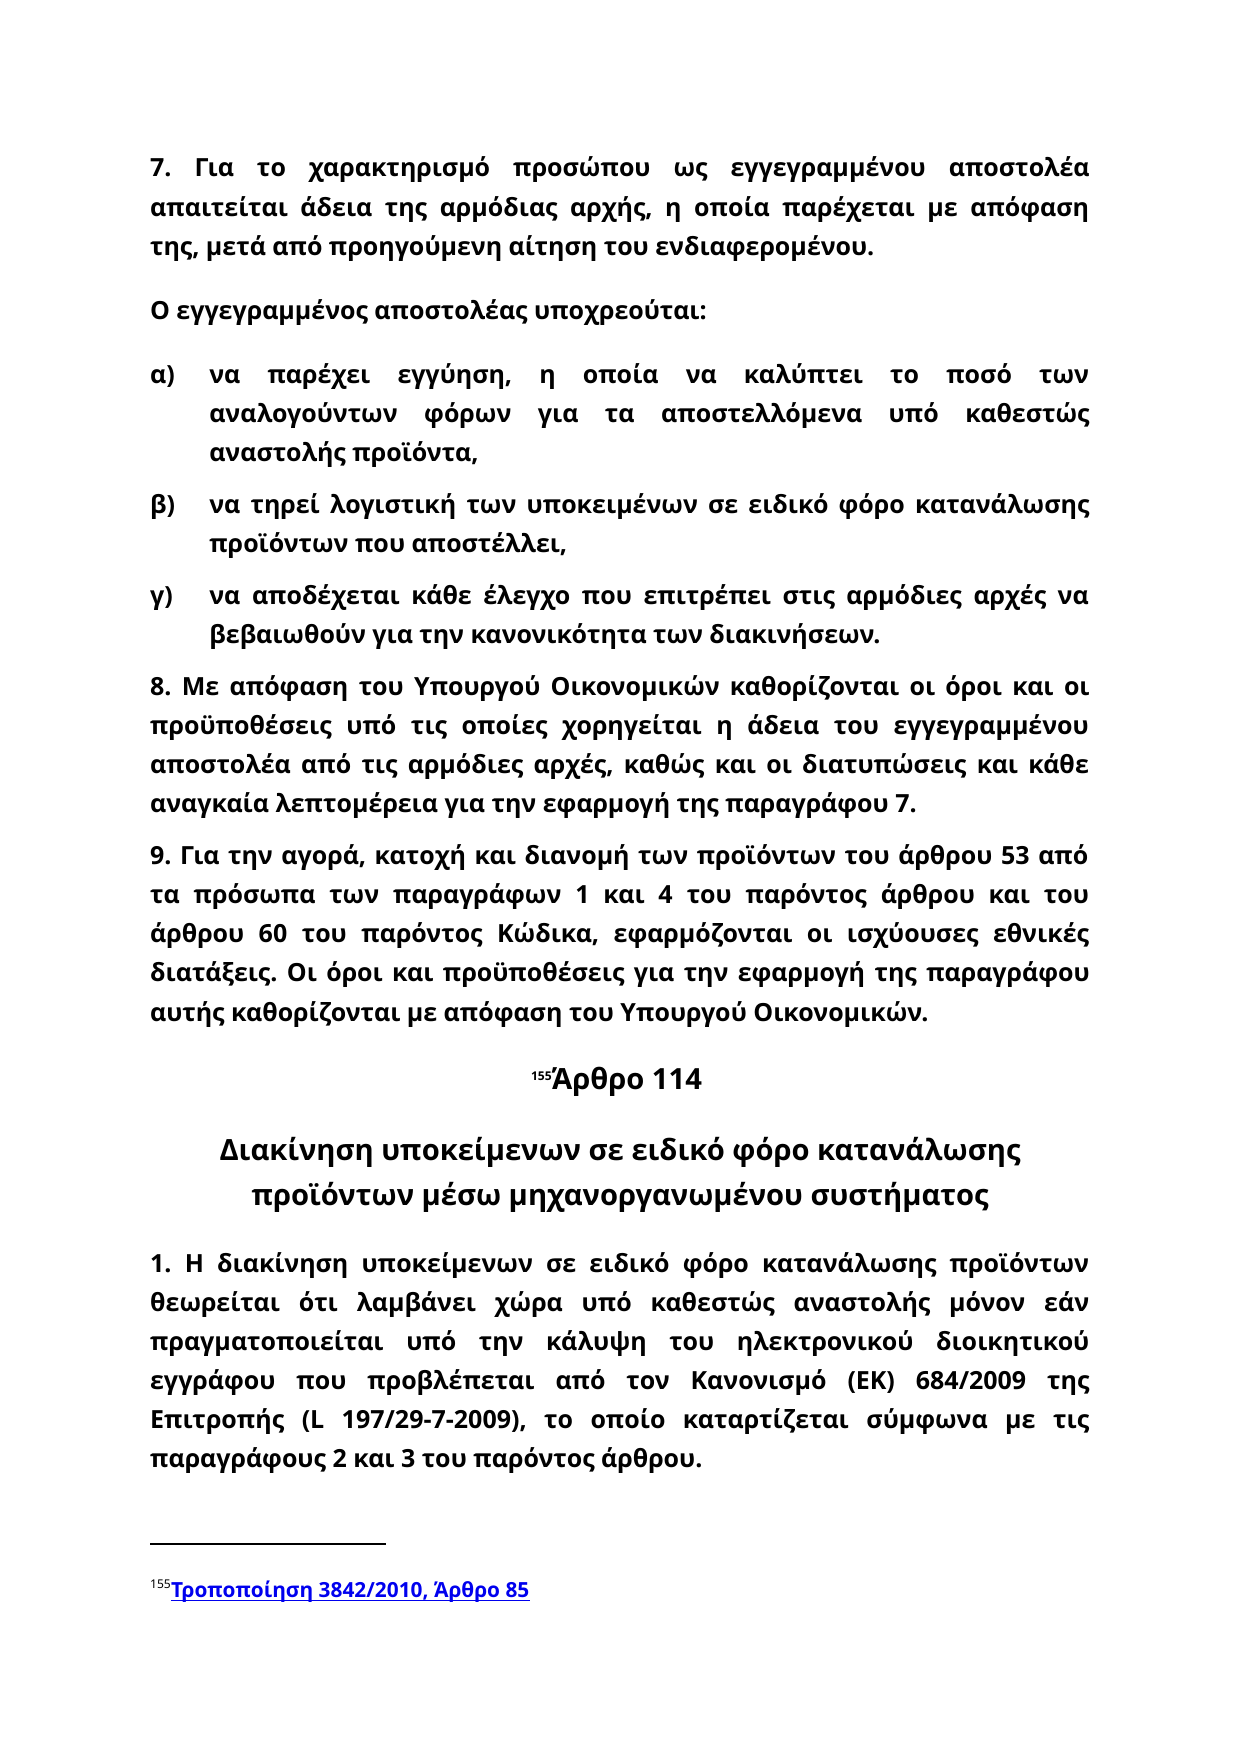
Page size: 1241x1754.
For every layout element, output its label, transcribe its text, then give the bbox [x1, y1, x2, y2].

list α) να παρέχει εγγύηση, η οποία να καλύπτει το ποσό των αναλογούντων φόρων για τα αποστελλόμενα υπό καθεστώς αναστολής προϊόντα, [150, 357, 1090, 469]
list γ) να αποδέχεται κάθε έλεγχο που επιτρέπει στις αρμόδιες αρχές να βεβαιωθούν για την κανονικότητα των διακινήσεων. [150, 577, 1090, 651]
text Ο εγγεγραμμένος αποστολέας υποχρεούται: [150, 292, 1090, 327]
text 8. Με απόφαση του Υπουργού Οικονομικών καθορίζονται οι όροι και οι προϋποθέσεις υπό τις οποίες χορηγείται η άδεια του εγγεγραμμένου αποστολέα από τις αρμόδιες αρχές, καθώς και οι διατυπώσεις και κάθε αναγκαία λεπτομέρεια για την εφαρμογή της παραγράφου 7. [150, 668, 1090, 820]
subtitle Διακίνηση υποκείμενων σε ειδικό φόρο κατανάλωσης προϊόντων μέσω μηχανοργανωμένου συστήματος [150, 1129, 1090, 1214]
text 1. Η διακίνηση υποκείμενων σε ειδικό φόρο κατανάλωσης προϊόντων θεωρείται ότι λαμβάνει χώρα υπό καθεστώς αναστολής μόνον εάν πραγματοποιείται υπό την κάλυψη του ηλεκτρονικού διοικητικού εγγράφου που προβλέπεται από τον Κανονισμό (ΕΚ) 684/2009 της Επιτροπής (L 197/29-7-2009), το οποίο καταρτίζεται σύμφωνα με τις παραγράφους 2 και 3 του παρόντος άρθρου. [150, 1245, 1090, 1475]
text 9. Για την αγορά, κατοχή και διανομή των προϊόντων του άρθρου 53 από τα πρόσωπα των παραγράφων 1 και 4 του παρόντος άρθρου και του άρθρου 60 του παρόντος Κώδικα, εφαρμόζονται οι ισχύουσες εθνικές διατάξεις. Οι όροι και προϋποθέσεις για την εφαρμογή της παραγράφου αυτής καθορίζονται με απόφαση του Υπουργού Οικονομικών. [150, 837, 1090, 1028]
text 7. Για το χαρακτηρισμό προσώπου ως εγγεγραμμένου αποστολέα απαιτείται άδεια της αρμόδιας αρχής, η οποία παρέχεται με απόφαση της, μετά από προηγούμενη αίτηση του ενδιαφερομένου. [150, 150, 1090, 262]
subtitle Άρθρο 114 [150, 1058, 1090, 1098]
text Τροποποίηση 3842/2010, Άρθρο 85 [150, 1576, 1090, 1604]
list β) να τηρεί λογιστική των υποκειμένων σε ειδικό φόρο κατανάλωσης προϊόντων που αποστέλλει, [150, 487, 1090, 560]
